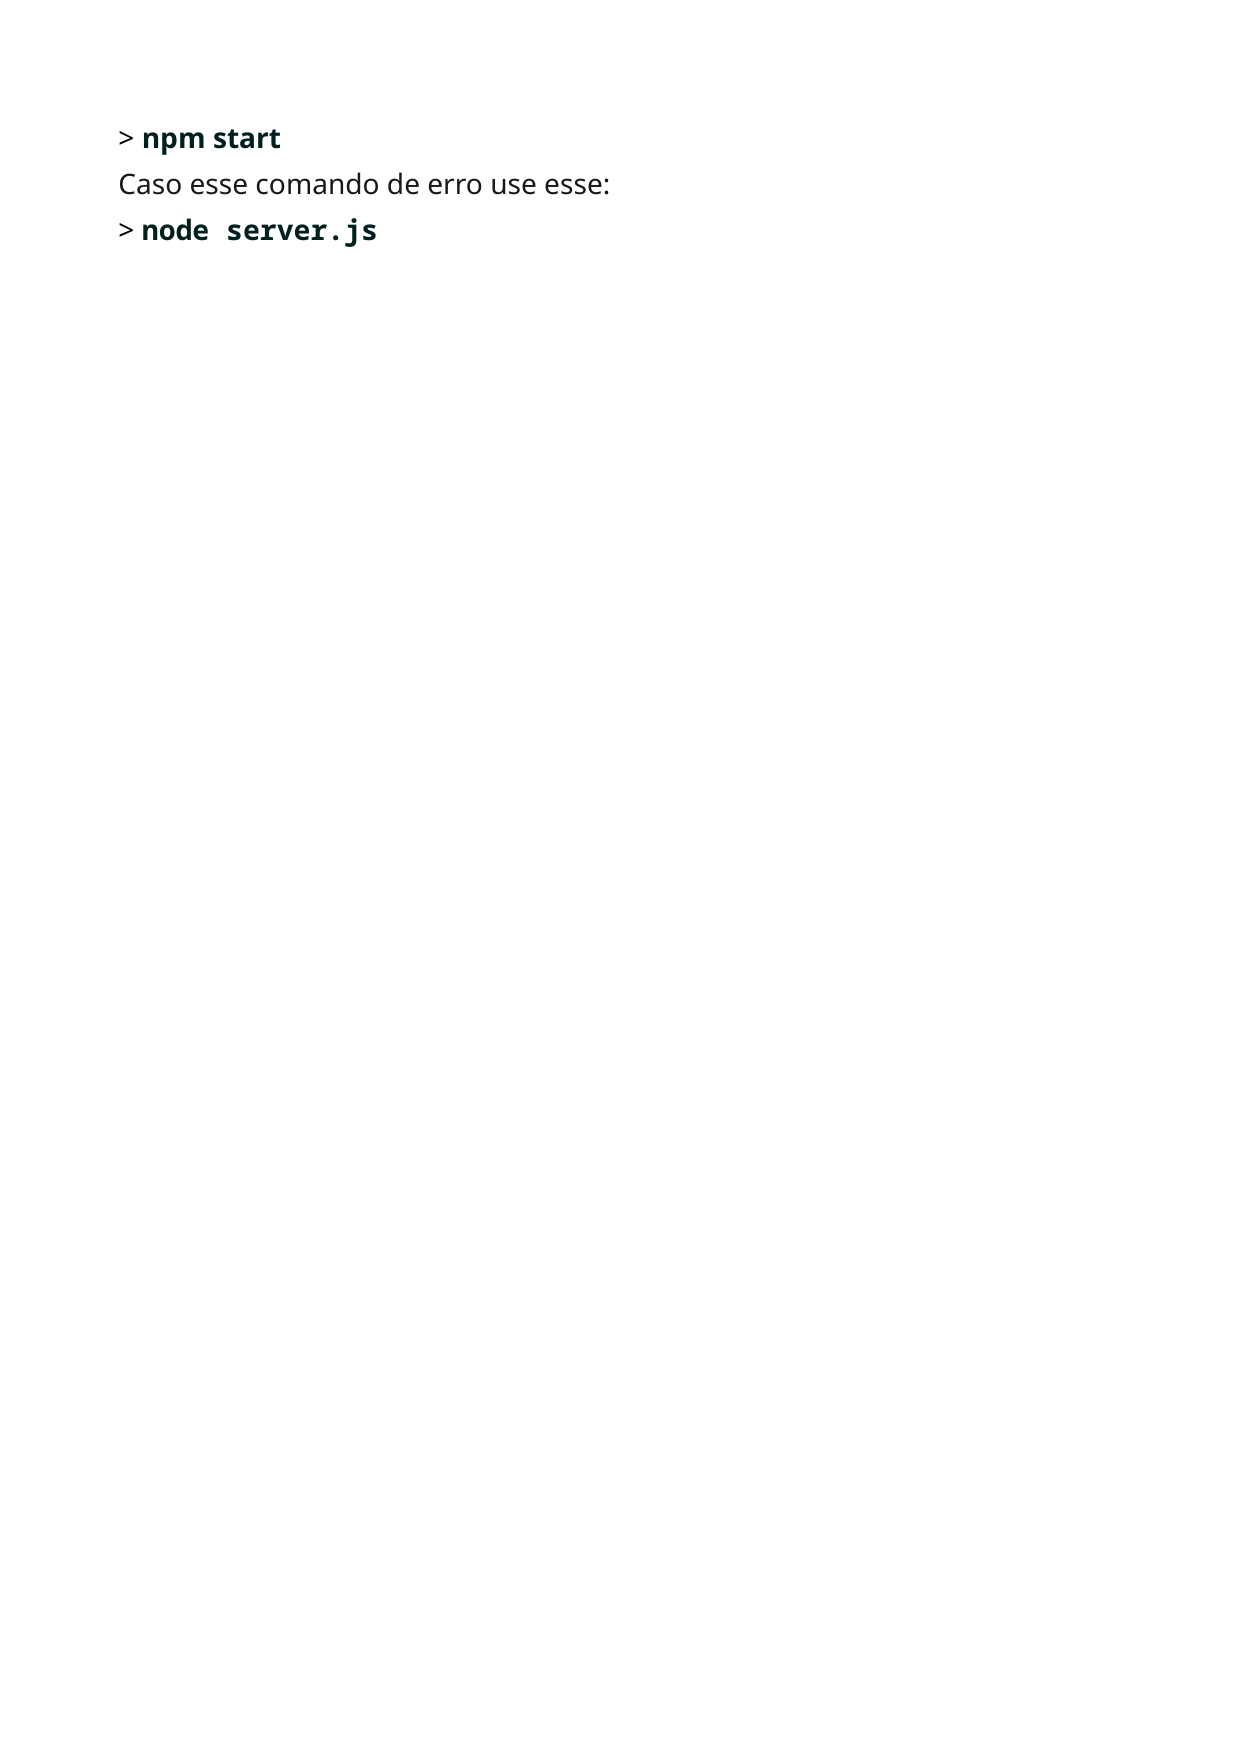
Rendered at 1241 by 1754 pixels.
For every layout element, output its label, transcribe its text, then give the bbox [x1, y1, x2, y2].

text > npm start [118, 118, 1122, 156]
text Caso esse comando de erro use esse: [118, 164, 1122, 202]
text > node server.js [118, 210, 1122, 248]
